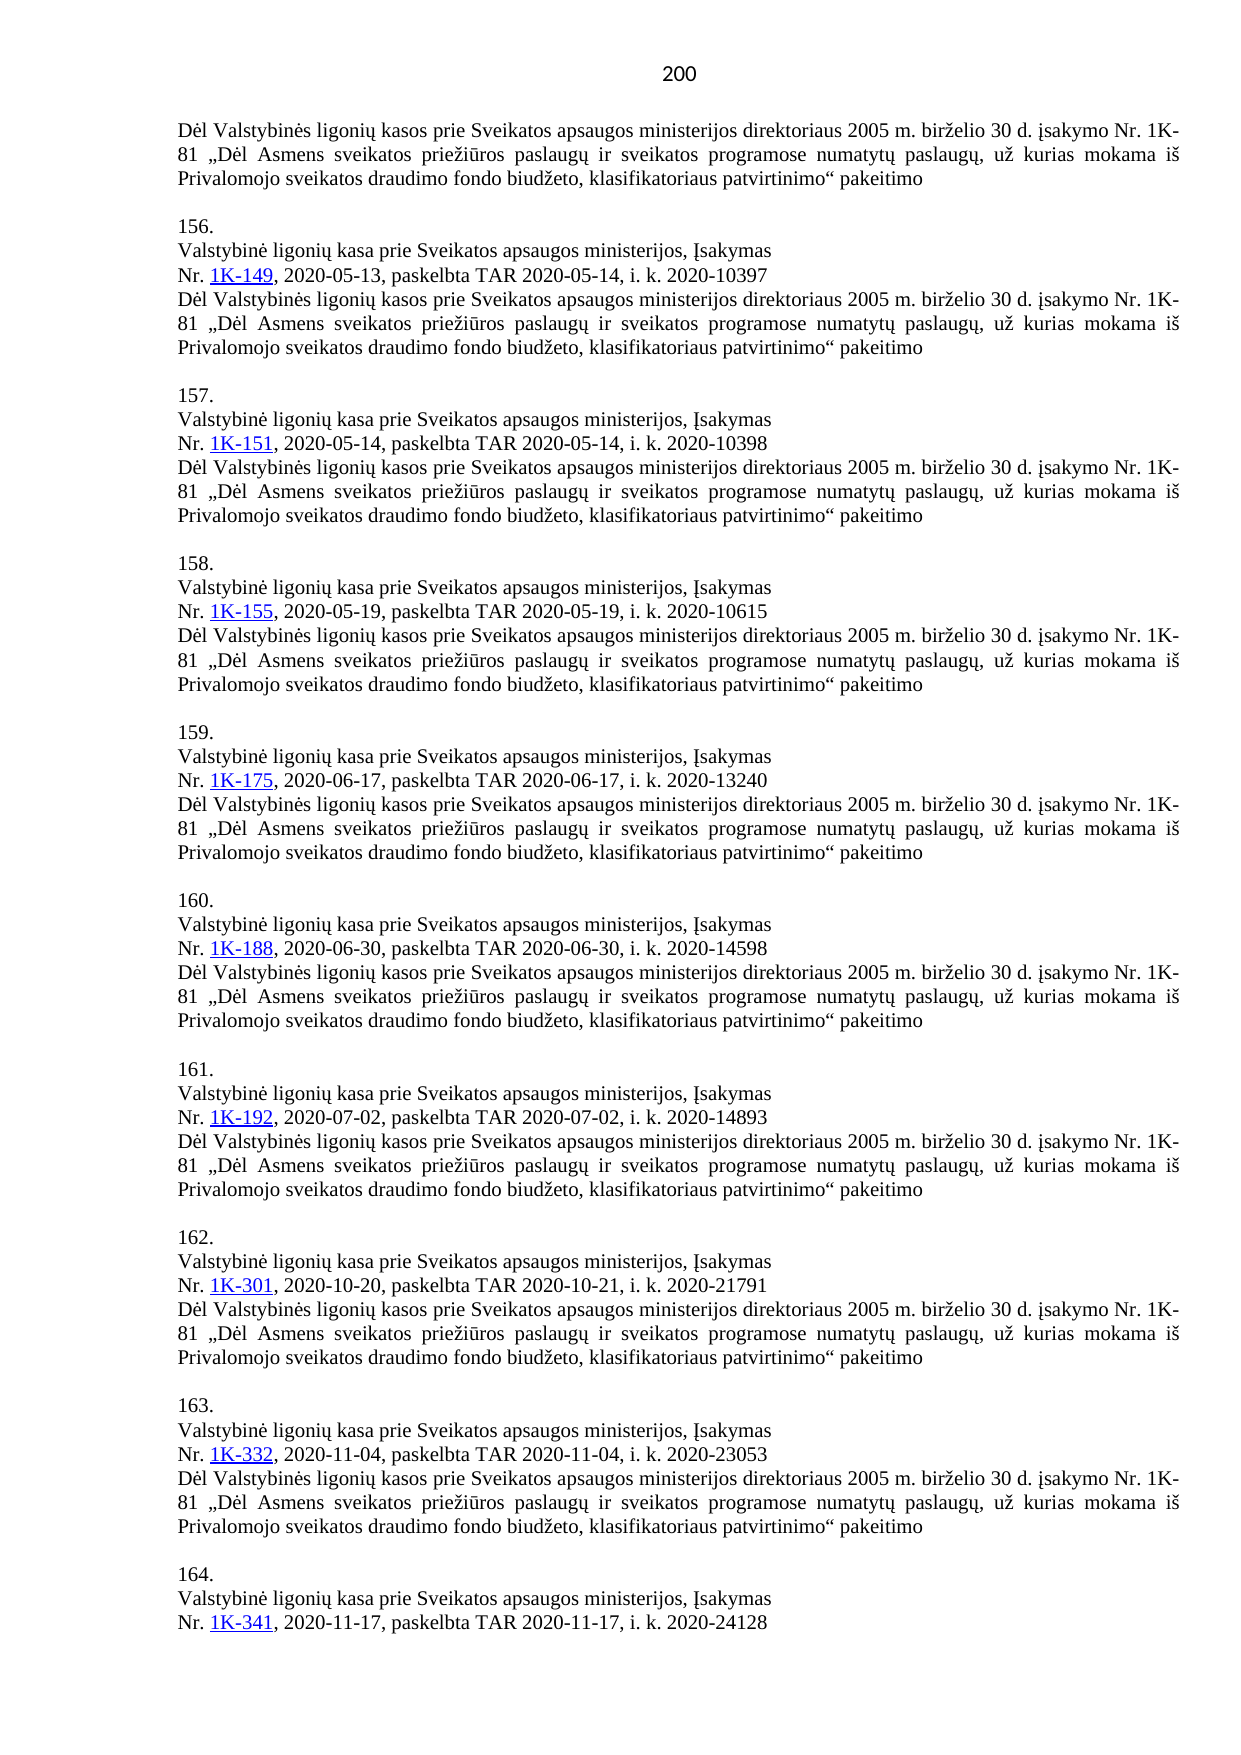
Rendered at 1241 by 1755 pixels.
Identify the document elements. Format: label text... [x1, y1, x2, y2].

text Valstybinė ligonių kasa prie Sveikatos apsaugos ministerijos, Įsakymas [177, 1417, 1181, 1442]
text Nr. 1K-155, 2020-05-19, paskelbta TAR 2020-05-19, i. k. 2020-10615 [177, 599, 1181, 623]
text Nr. 1K-149, 2020-05-13, paskelbta TAR 2020-05-14, i. k. 2020-10397 [177, 262, 1181, 287]
text Valstybinė ligonių kasa prie Sveikatos apsaugos ministerijos, Įsakymas [177, 238, 1181, 262]
text Valstybinė ligonių kasa prie Sveikatos apsaugos ministerijos, Įsakymas [177, 1081, 1181, 1105]
text Nr. 1K-188, 2020-06-30, paskelbta TAR 2020-06-30, i. k. 2020-14598 [177, 936, 1181, 960]
text Nr. 1K-332, 2020-11-04, paskelbta TAR 2020-11-04, i. k. 2020-23053 [177, 1442, 1181, 1466]
text Nr. 1K-301, 2020-10-20, paskelbta TAR 2020-10-21, i. k. 2020-21791 [177, 1273, 1181, 1297]
text 157. [177, 383, 1181, 407]
text Dėl Valstybinės ligonių kasos prie Sveikatos apsaugos ministerijos direktoriaus 2005 m. birželio 30 d. įsakymo Nr. 1K-81 „Dėl Asmens sveikatos priežiūros paslaugų ir sveikatos programose numatytų paslaugų, už kurias mokama iš Privalomojo sveikatos draudimo fondo biudžeto, klasifikatoriaus patvirtinimo“ pakeitimo [177, 1129, 1181, 1201]
text Dėl Valstybinės ligonių kasos prie Sveikatos apsaugos ministerijos direktoriaus 2005 m. birželio 30 d. įsakymo Nr. 1K-81 „Dėl Asmens sveikatos priežiūros paslaugų ir sveikatos programose numatytų paslaugų, už kurias mokama iš Privalomojo sveikatos draudimo fondo biudžeto, klasifikatoriaus patvirtinimo“ pakeitimo [177, 118, 1181, 190]
text Dėl Valstybinės ligonių kasos prie Sveikatos apsaugos ministerijos direktoriaus 2005 m. birželio 30 d. įsakymo Nr. 1K-81 „Dėl Asmens sveikatos priežiūros paslaugų ir sveikatos programose numatytų paslaugų, už kurias mokama iš Privalomojo sveikatos draudimo fondo biudžeto, klasifikatoriaus patvirtinimo“ pakeitimo [177, 623, 1181, 696]
text 162. [177, 1225, 1181, 1249]
text Dėl Valstybinės ligonių kasos prie Sveikatos apsaugos ministerijos direktoriaus 2005 m. birželio 30 d. įsakymo Nr. 1K-81 „Dėl Asmens sveikatos priežiūros paslaugų ir sveikatos programose numatytų paslaugų, už kurias mokama iš Privalomojo sveikatos draudimo fondo biudžeto, klasifikatoriaus patvirtinimo“ pakeitimo [177, 960, 1181, 1032]
text Valstybinė ligonių kasa prie Sveikatos apsaugos ministerijos, Įsakymas [177, 407, 1181, 431]
text Nr. 1K-341, 2020-11-17, paskelbta TAR 2020-11-17, i. k. 2020-24128 [177, 1610, 1181, 1634]
text Nr. 1K-192, 2020-07-02, paskelbta TAR 2020-07-02, i. k. 2020-14893 [177, 1105, 1181, 1129]
text Valstybinė ligonių kasa prie Sveikatos apsaugos ministerijos, Įsakymas [177, 575, 1181, 599]
text Dėl Valstybinės ligonių kasos prie Sveikatos apsaugos ministerijos direktoriaus 2005 m. birželio 30 d. įsakymo Nr. 1K-81 „Dėl Asmens sveikatos priežiūros paslaugų ir sveikatos programose numatytų paslaugų, už kurias mokama iš Privalomojo sveikatos draudimo fondo biudžeto, klasifikatoriaus patvirtinimo“ pakeitimo [177, 1297, 1181, 1369]
text 164. [177, 1562, 1181, 1586]
text Dėl Valstybinės ligonių kasos prie Sveikatos apsaugos ministerijos direktoriaus 2005 m. birželio 30 d. įsakymo Nr. 1K-81 „Dėl Asmens sveikatos priežiūros paslaugų ir sveikatos programose numatytų paslaugų, už kurias mokama iš Privalomojo sveikatos draudimo fondo biudžeto, klasifikatoriaus patvirtinimo“ pakeitimo [177, 455, 1181, 527]
text Nr. 1K-175, 2020-06-17, paskelbta TAR 2020-06-17, i. k. 2020-13240 [177, 768, 1181, 792]
text Valstybinė ligonių kasa prie Sveikatos apsaugos ministerijos, Įsakymas [177, 912, 1181, 936]
text 163. [177, 1393, 1181, 1417]
text Dėl Valstybinės ligonių kasos prie Sveikatos apsaugos ministerijos direktoriaus 2005 m. birželio 30 d. įsakymo Nr. 1K-81 „Dėl Asmens sveikatos priežiūros paslaugų ir sveikatos programose numatytų paslaugų, už kurias mokama iš Privalomojo sveikatos draudimo fondo biudžeto, klasifikatoriaus patvirtinimo“ pakeitimo [177, 287, 1181, 359]
text Valstybinė ligonių kasa prie Sveikatos apsaugos ministerijos, Įsakymas [177, 744, 1181, 768]
text Nr. 1K-151, 2020-05-14, paskelbta TAR 2020-05-14, i. k. 2020-10398 [177, 431, 1181, 455]
text 158. [177, 551, 1181, 575]
text Dėl Valstybinės ligonių kasos prie Sveikatos apsaugos ministerijos direktoriaus 2005 m. birželio 30 d. įsakymo Nr. 1K-81 „Dėl Asmens sveikatos priežiūros paslaugų ir sveikatos programose numatytų paslaugų, už kurias mokama iš Privalomojo sveikatos draudimo fondo biudžeto, klasifikatoriaus patvirtinimo“ pakeitimo [177, 1466, 1181, 1538]
text 159. [177, 720, 1181, 744]
text 161. [177, 1057, 1181, 1081]
text Valstybinė ligonių kasa prie Sveikatos apsaugos ministerijos, Įsakymas [177, 1249, 1181, 1273]
text 156. [177, 214, 1181, 238]
text Valstybinė ligonių kasa prie Sveikatos apsaugos ministerijos, Įsakymas [177, 1586, 1181, 1610]
text 160. [177, 888, 1181, 912]
text Dėl Valstybinės ligonių kasos prie Sveikatos apsaugos ministerijos direktoriaus 2005 m. birželio 30 d. įsakymo Nr. 1K-81 „Dėl Asmens sveikatos priežiūros paslaugų ir sveikatos programose numatytų paslaugų, už kurias mokama iš Privalomojo sveikatos draudimo fondo biudžeto, klasifikatoriaus patvirtinimo“ pakeitimo [177, 792, 1181, 864]
